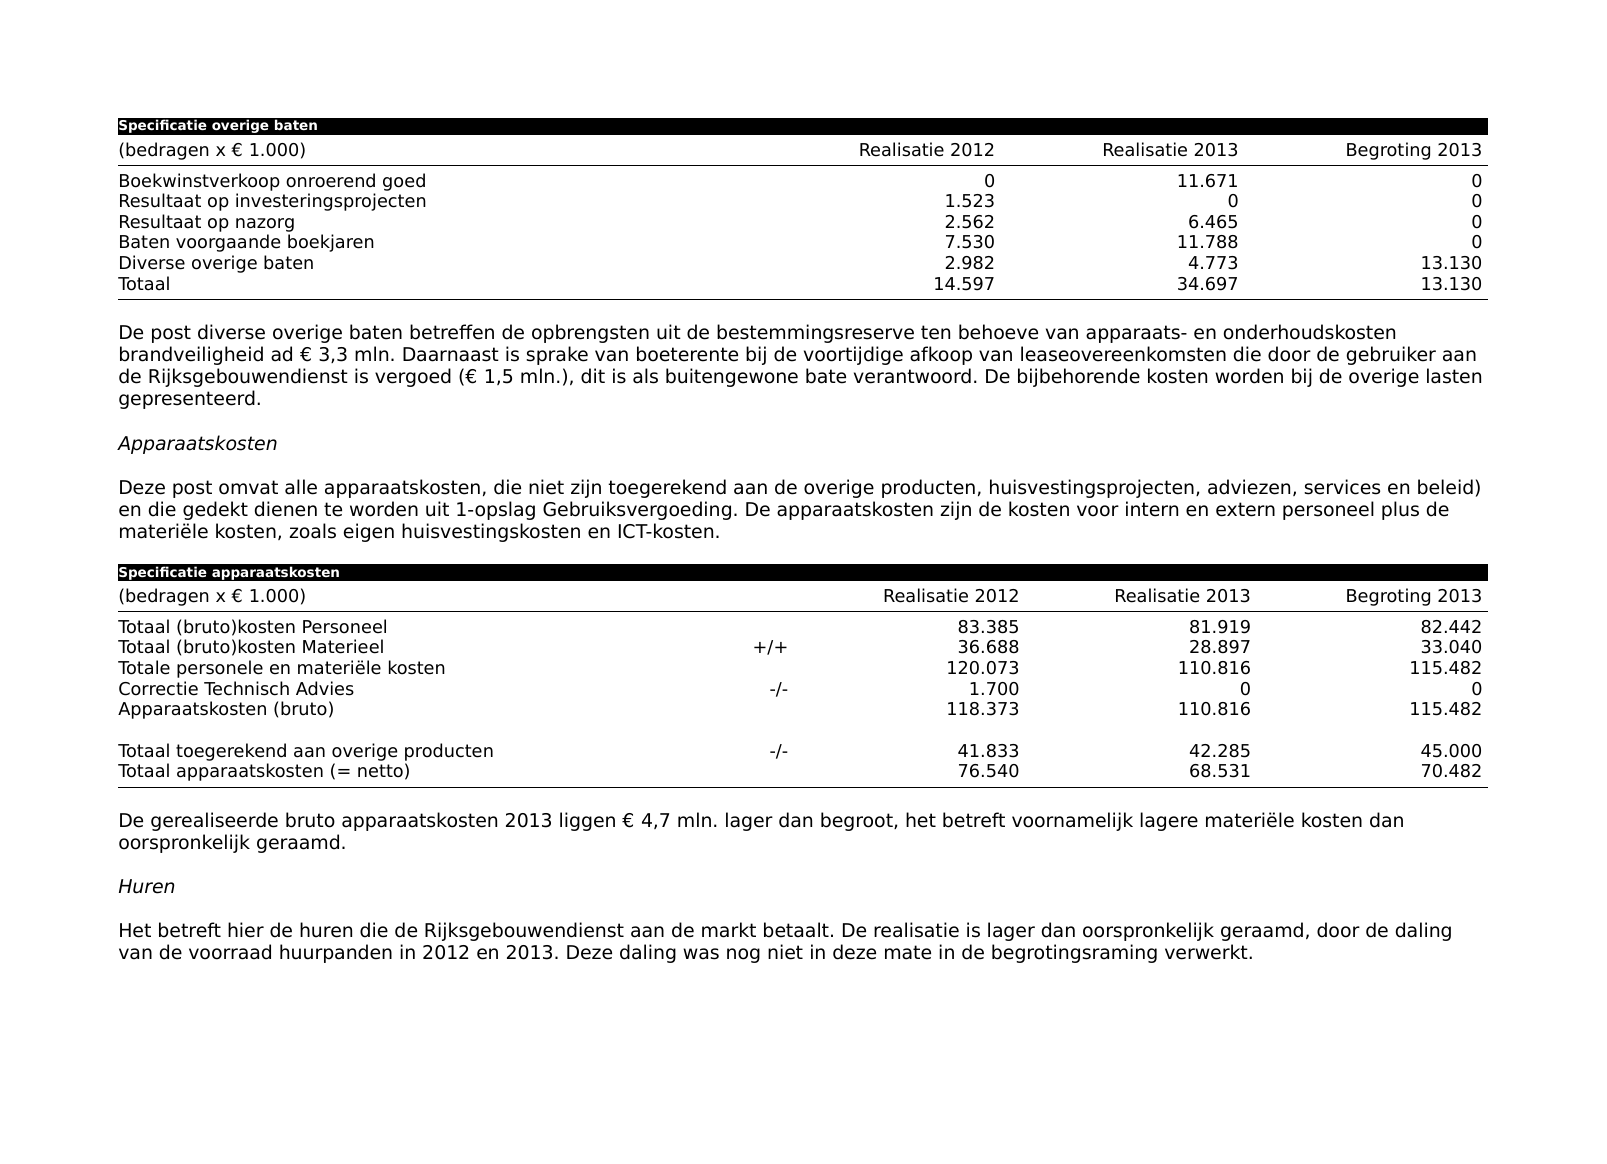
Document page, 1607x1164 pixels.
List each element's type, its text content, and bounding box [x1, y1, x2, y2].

table_cell 120.073 [794, 658, 1025, 679]
table_cell 28.897 [1025, 638, 1257, 658]
table_cell 41.833 [794, 741, 1025, 761]
table_cell 70.482 [1257, 761, 1488, 787]
text Het betreft hier de huren die de Rijksgebouwendienst aan de markt betaalt. De realisatie is lager dan oorspronkelijk geraamd, door de daling van de voorraad huurpanden in 2012 en 2013. Deze daling was nog niet in deze mate in de begrotingsraming verwerkt. [118, 920, 1488, 964]
table_cell 110.816 [1025, 658, 1257, 679]
table_cell 76.540 [794, 761, 1025, 787]
table_cell 0 [758, 166, 1001, 191]
text De gerealiseerde bruto apparaatskosten 2013 liggen € 4,7 mln. lager dan begroot, het betreft voornamelijk lagere materiële kosten dan oorspronkelijk geraamd. [118, 810, 1488, 854]
table_cell [1025, 720, 1257, 741]
table_cell 115.482 [1257, 658, 1488, 679]
table_cell 83.385 [794, 612, 1025, 637]
table_cell Resultaat op investeringsprojecten [118, 191, 757, 212]
table_cell Totaal toegerekend aan overige producten [118, 741, 703, 761]
table_cell 0 [1025, 679, 1257, 699]
table_cell 13.130 [1245, 274, 1488, 299]
table_cell 1.700 [794, 679, 1025, 699]
table_cell Realisatie 2013 [1001, 135, 1244, 165]
table_cell 42.285 [1025, 741, 1257, 761]
table_cell 2.982 [758, 253, 1001, 274]
table_cell 0 [1245, 166, 1488, 191]
table_cell 14.597 [758, 274, 1001, 299]
table_cell 0 [1245, 212, 1488, 232]
table_cell [794, 720, 1025, 741]
table_cell 2.562 [758, 212, 1001, 232]
table_cell 115.482 [1257, 699, 1488, 720]
text Deze post omvat alle apparaatskosten, die niet zijn toegerekend aan de overige producten, huisvestingsprojecten, adviezen, services en beleid) en die gedekt dienen te worden uit 1-opslag Gebruiksvergoeding. De apparaatskosten zijn de kosten voor intern en extern personeel plus de materiële kosten, zoals eigen huisvestingskosten en ICT-kosten. [118, 477, 1488, 542]
table_cell 0 [1001, 191, 1244, 212]
table_cell [703, 761, 794, 787]
table_cell Realisatie 2012 [758, 135, 1001, 165]
table_cell [703, 581, 794, 611]
table_cell 4.773 [1001, 253, 1244, 274]
table_cell [703, 658, 794, 679]
table_cell Totaal (bruto)kosten Materieel [118, 638, 703, 658]
table_cell 0 [1245, 233, 1488, 253]
table_cell Baten voorgaande boekjaren [118, 233, 757, 253]
table_cell [703, 720, 794, 741]
table_header Specificatie overige baten [118, 118, 1488, 134]
table_cell Diverse overige baten [118, 253, 757, 274]
table_cell 110.816 [1025, 699, 1257, 720]
table_header Specificatie apparaatskosten [118, 564, 1488, 580]
table_cell (bedragen x € 1.000) [118, 135, 757, 165]
table_cell Realisatie 2012 [794, 581, 1025, 611]
subtitle Apparaatskosten [118, 432, 1488, 454]
table_cell 45.000 [1257, 741, 1488, 761]
table_cell Totale personele en materiële kosten [118, 658, 703, 679]
table_cell -/- [703, 679, 794, 699]
table_cell Totaal [118, 274, 757, 299]
table_cell 11.788 [1001, 233, 1244, 253]
table_cell +/+ [703, 638, 794, 658]
table_cell 118.373 [794, 699, 1025, 720]
table_cell 0 [1257, 679, 1488, 699]
table_cell 33.040 [1257, 638, 1488, 658]
table_cell 7.530 [758, 233, 1001, 253]
table_cell 68.531 [1025, 761, 1257, 787]
table_cell Totaal (bruto)kosten Personeel [118, 612, 703, 637]
table_cell -/- [703, 741, 794, 761]
table_cell 11.671 [1001, 166, 1244, 191]
table_cell Realisatie 2013 [1025, 581, 1257, 611]
table_cell 13.130 [1245, 253, 1488, 274]
table_cell Apparaatskosten (bruto) [118, 699, 703, 720]
table_cell 6.465 [1001, 212, 1244, 232]
table_cell (bedragen x € 1.000) [118, 581, 703, 611]
table_cell Begroting 2013 [1257, 581, 1488, 611]
table_cell Begroting 2013 [1245, 135, 1488, 165]
table_cell [703, 612, 794, 637]
table_cell [1257, 720, 1488, 741]
table_cell [118, 720, 703, 741]
table_cell 36.688 [794, 638, 1025, 658]
table_cell 1.523 [758, 191, 1001, 212]
text De post diverse overige baten betreffen de opbrengsten uit de bestemmingsreserve ten behoeve van apparaats- en onderhoudskosten brandveiligheid ad € 3,3 mln. Daarnaast is sprake van boeterente bij de voortijdige afkoop van leaseovereenkomsten die door de gebruiker aan de Rijksgebouwendienst is vergoed (€ 1,5 mln.), dit is als buitengewone bate verantwoord. De bijbehorende kosten worden bij de overige lasten gepresenteerd. [118, 322, 1488, 410]
table_cell Correctie Technisch Advies [118, 679, 703, 699]
table_cell 81.919 [1025, 612, 1257, 637]
table_cell Resultaat op nazorg [118, 212, 757, 232]
table_cell 82.442 [1257, 612, 1488, 637]
subtitle Huren [118, 876, 1488, 898]
table_cell [703, 699, 794, 720]
table_cell 34.697 [1001, 274, 1244, 299]
table_cell 0 [1245, 191, 1488, 212]
table_cell Boekwinstverkoop onroerend goed [118, 166, 757, 191]
table_cell Totaal apparaatskosten (= netto) [118, 761, 703, 787]
